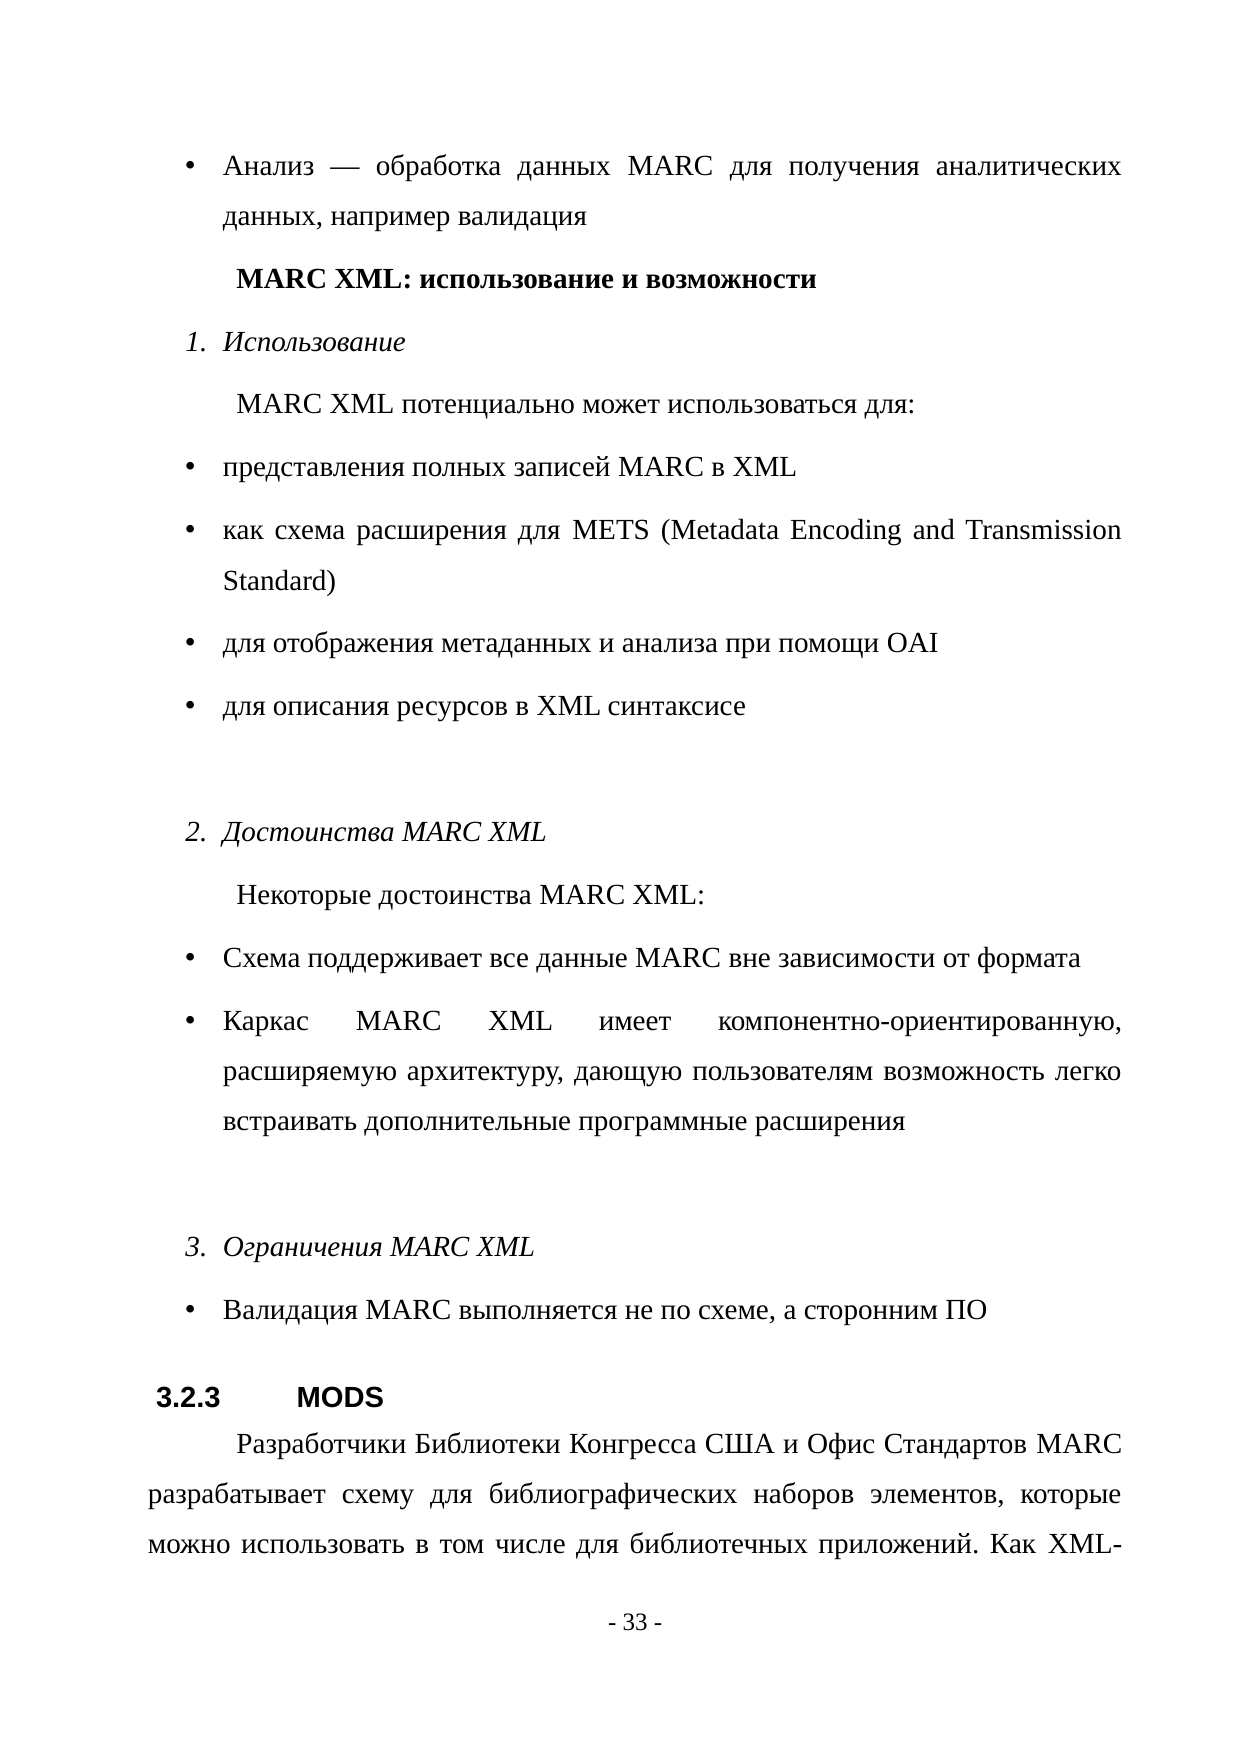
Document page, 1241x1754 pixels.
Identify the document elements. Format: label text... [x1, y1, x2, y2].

text Некоторые достоинства MARC XML: [148, 877, 1122, 910]
list Достоинства MARC XML [185, 814, 1122, 848]
list Схема поддерживает все данные MARC вне зависимости от формата [185, 940, 1122, 973]
list представления полных записей MARC в XML [185, 449, 1122, 483]
text MARC XML потенциально может использоваться для: [148, 386, 1122, 420]
list Валидация MARC выполняется не по схеме, а сторонним ПО [185, 1292, 1122, 1325]
list как схема расширения для METS (Metadata Encoding and Transmission Standard) [185, 512, 1122, 596]
list для описания ресурсов в XML синтаксисе [185, 688, 1122, 722]
list Каркас MARC XML имеет компонентно-ориентированную, расширяемую архитектуру, дающую пользователям возможность легко встраивать дополнительные программные расширения [185, 1003, 1122, 1137]
list Использование [185, 324, 1122, 357]
text Разработчики Библиотеки Конгресса США и Офис Стандартов MARC разрабатывает схему для библиографических наборов элементов, которые можно использовать в том числе для библиотечных приложений. Как XML- [148, 1426, 1122, 1560]
list Анализ — обработка данных MARC для получения аналитических данных, например валидация [185, 148, 1122, 232]
text MARC XML: использование и возможности [148, 261, 1122, 294]
subtitle MODS [148, 1380, 1122, 1413]
list Ограничения MARC XML [185, 1229, 1122, 1262]
list для отображения метаданных и анализа при помощи OAI [185, 625, 1122, 659]
